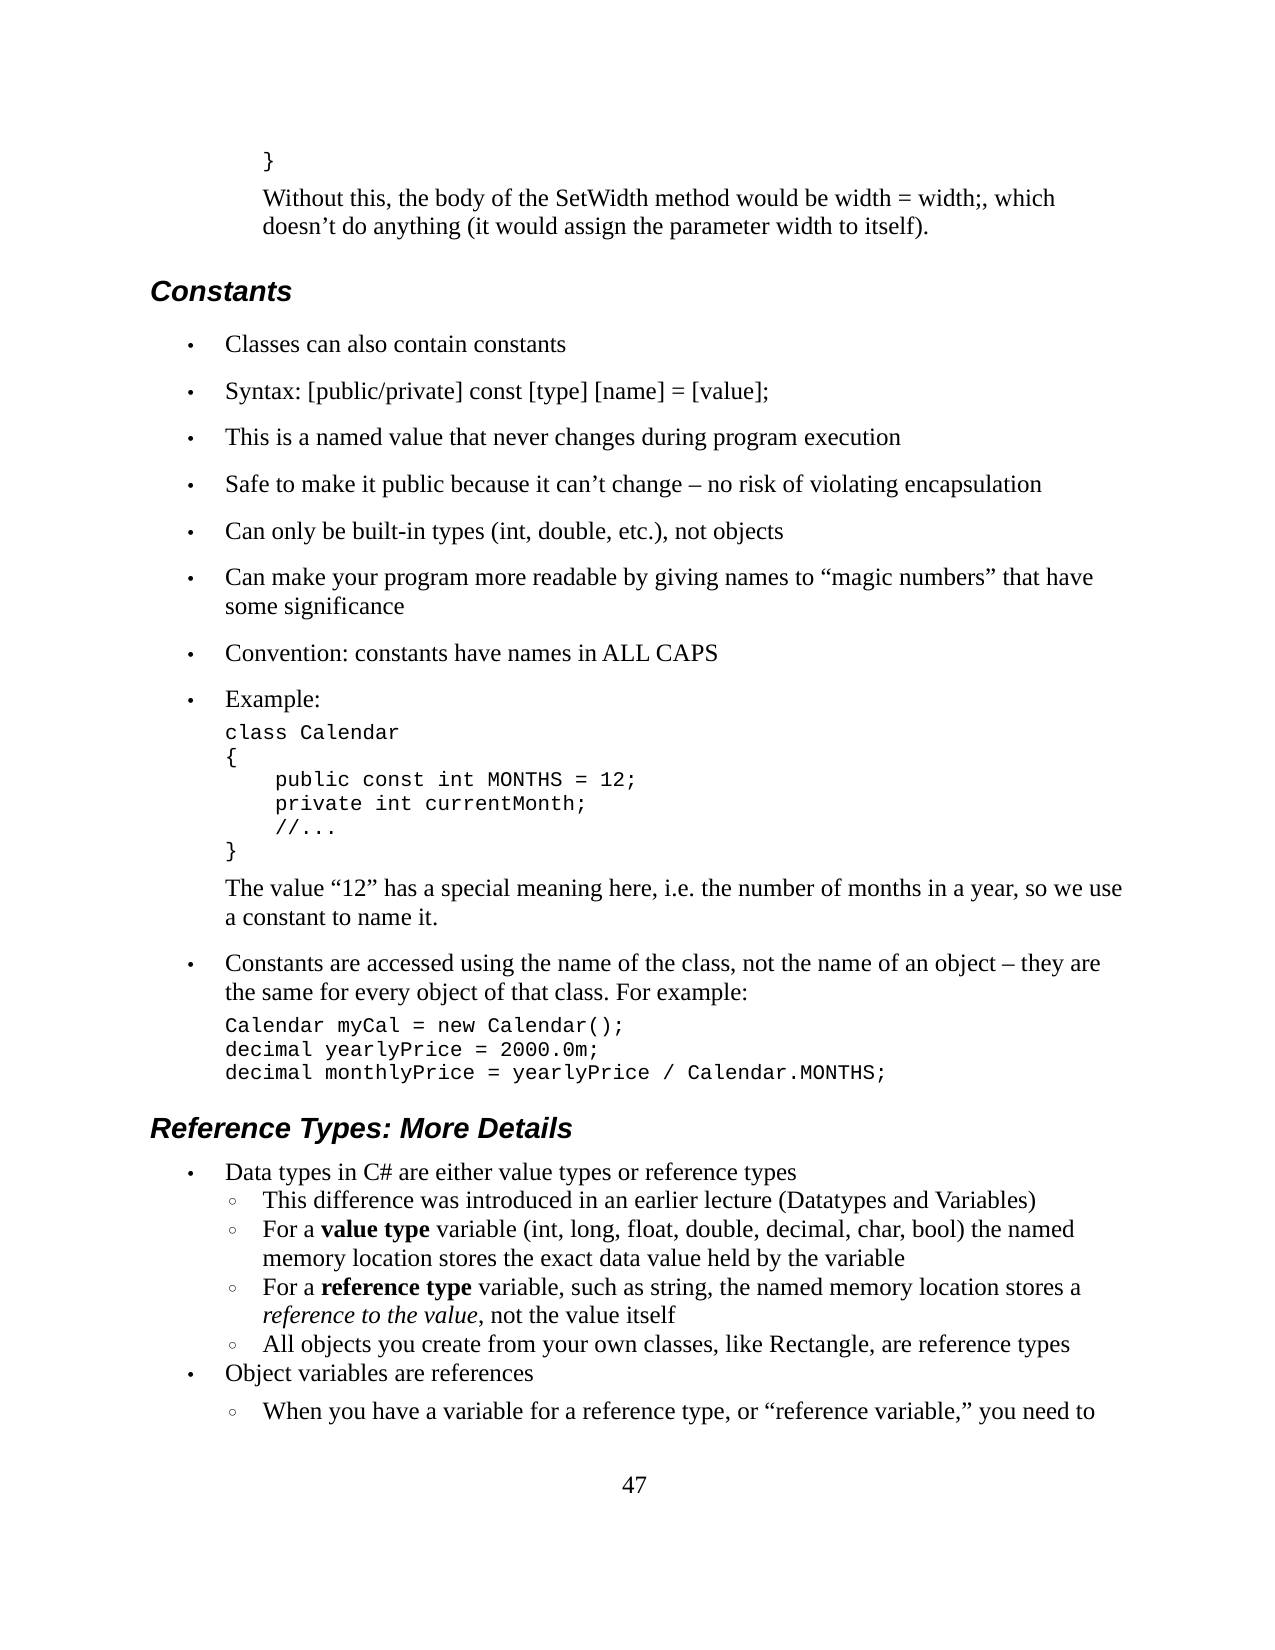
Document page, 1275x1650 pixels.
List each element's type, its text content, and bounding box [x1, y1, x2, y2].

list } [187, 840, 1125, 864]
list The value “12” has a special meaning here, i.e. the number of months in a year, so we use a constant to name it. [187, 873, 1125, 931]
list { [187, 746, 1125, 769]
list Can make your program more readable by giving names to “magic numbers” that have some significance [187, 562, 1125, 620]
list } [225, 150, 1125, 174]
list //... [187, 817, 1125, 840]
list Constants are accessed using the name of the class, not the name of an object – they are the same for every object of that class. For example: [187, 948, 1125, 1006]
list Syntax: [public/private] const [type] [name] = [value]; [187, 376, 1125, 404]
list Without this, the body of the SetWidth method would be width = width;, which doesn’t do anything (it would assign the parameter width to itself). [225, 183, 1125, 240]
list Object variables are references [187, 1358, 1125, 1387]
list Can only be built-in types (int, double, etc.), not objects [187, 516, 1125, 544]
list Example: [187, 684, 1125, 713]
list decimal monthlyPrice = yearlyPrice / Calendar.MONTHS; [187, 1062, 1125, 1086]
list All objects you create from your own classes, like Rectangle, are reference types [225, 1329, 1125, 1358]
subtitle Constants [150, 274, 1125, 308]
list When you have a variable for a reference type, or “reference variable,” you need to [225, 1396, 1125, 1424]
list For a reference type variable, such as string, the named memory location stores a reference to the value, not the value itself [225, 1272, 1125, 1329]
list Safe to make it public because it can’t change – no risk of violating encapsulation [187, 469, 1125, 498]
list This difference was introduced in an earlier lecture (Datatypes and Variables) [225, 1186, 1125, 1214]
list class Calendar [187, 722, 1125, 746]
list Classes can also contain constants [187, 329, 1125, 358]
list Calendar myCal = new Calendar(); [187, 1015, 1125, 1038]
list public const int MONTHS = 12; [187, 769, 1125, 793]
list This is a named value that never changes during program execution [187, 422, 1125, 451]
list For a value type variable (int, long, float, double, decimal, char, bool) the named memory location stores the exact data value held by the variable [225, 1214, 1125, 1272]
list decimal yearlyPrice = 2000.0m; [187, 1038, 1125, 1062]
list Convention: constants have names in ALL CAPS [187, 638, 1125, 667]
list private int currentMonth; [187, 793, 1125, 817]
list Data types in C# are either value types or reference types [187, 1157, 1125, 1186]
subtitle Reference Types: More Details [150, 1111, 1125, 1144]
